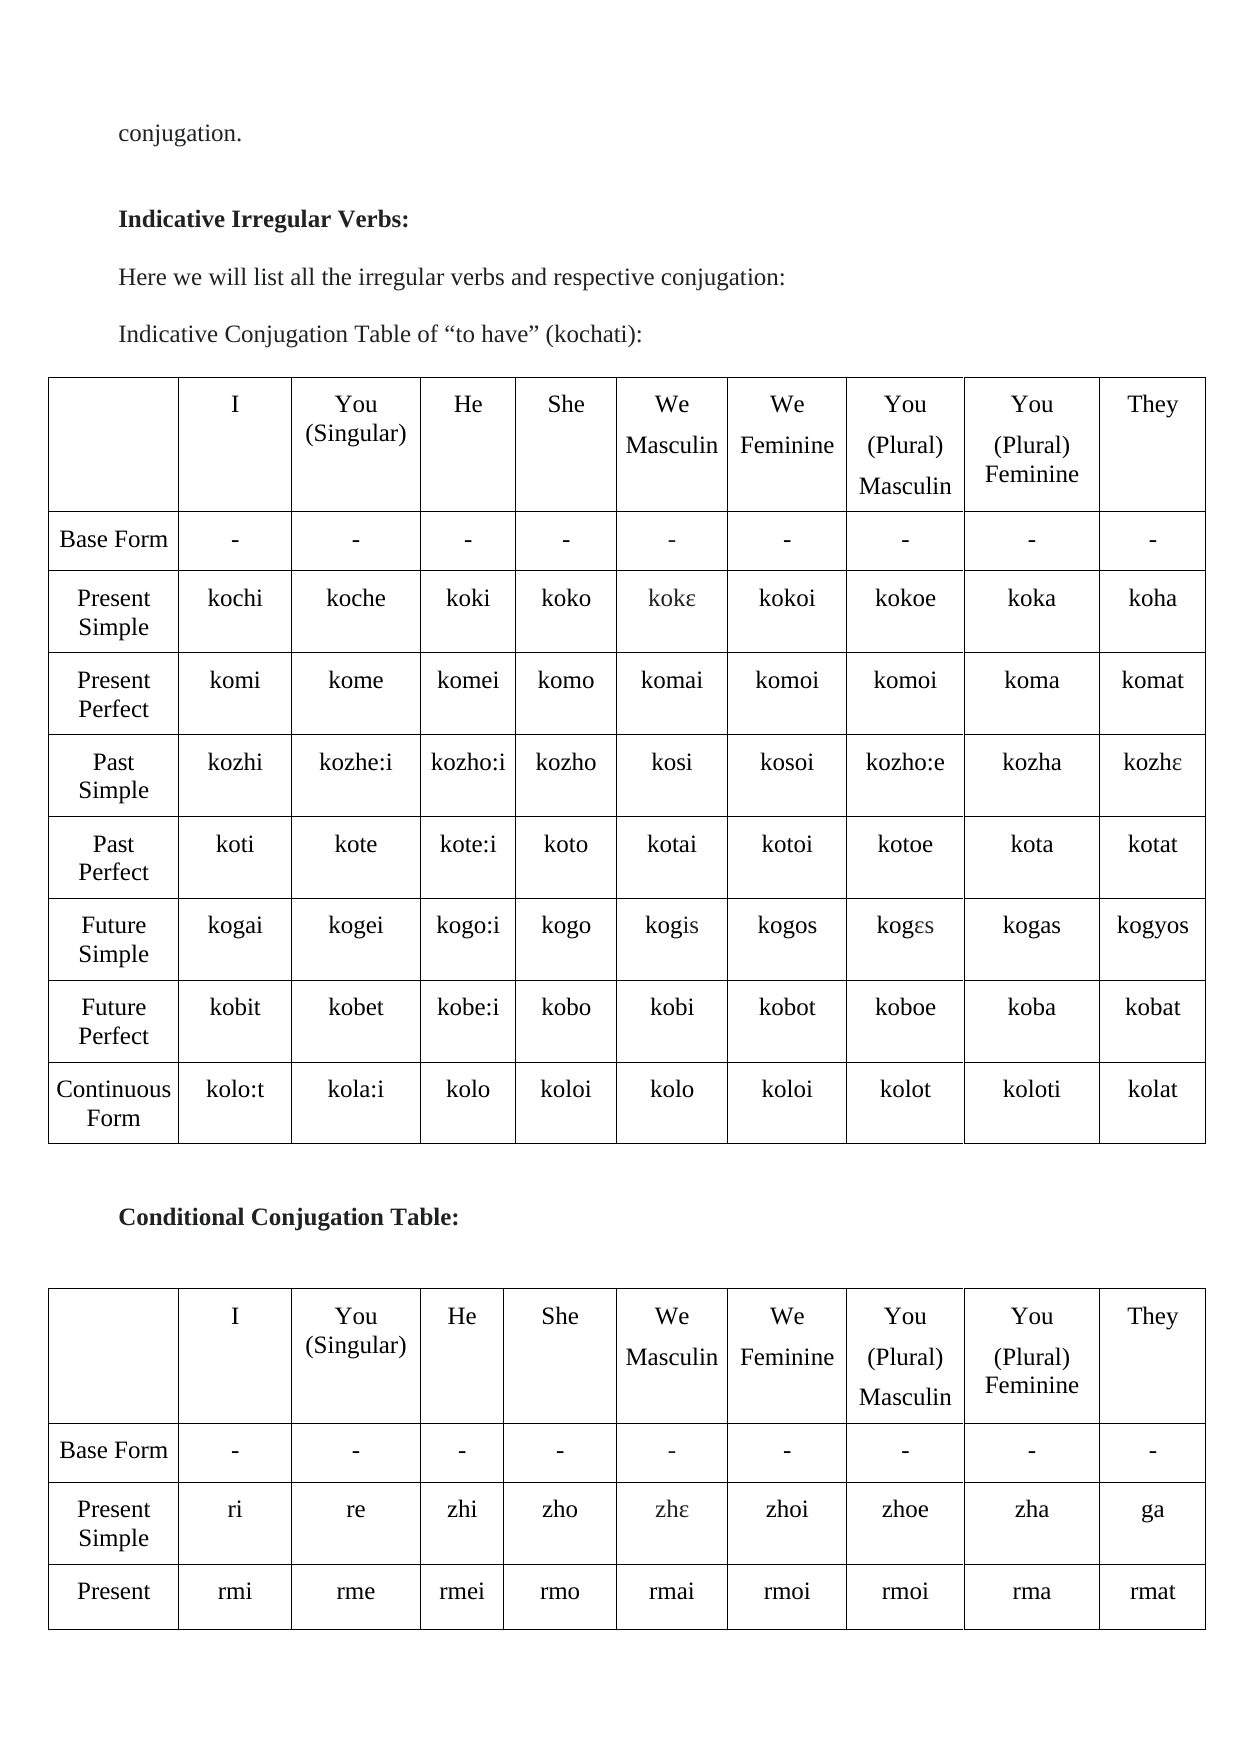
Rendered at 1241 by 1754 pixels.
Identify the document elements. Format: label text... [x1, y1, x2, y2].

table_cell kogis [617, 899, 727, 980]
table_cell komai [617, 653, 727, 734]
table_cell koba [965, 981, 1099, 1062]
table_cell re [292, 1483, 420, 1564]
table_cell kozhe:i [292, 735, 420, 816]
table_cell zha [965, 1483, 1099, 1564]
table_cell ri [179, 1483, 291, 1564]
table_cell rmei [421, 1565, 503, 1629]
table_header He [421, 378, 515, 511]
table_cell kozho [516, 735, 616, 816]
table_cell rmai [617, 1565, 727, 1629]
table_cell Base Form [49, 1424, 178, 1482]
table_header We Masculin [617, 378, 727, 511]
table_cell rmoi [847, 1565, 963, 1629]
table_cell komi [179, 653, 291, 734]
table_cell Past Simple [49, 735, 178, 816]
table_cell komoi [728, 653, 846, 734]
table_cell kogo:i [421, 899, 515, 980]
table_cell kolo [421, 1063, 515, 1143]
table_header She [516, 378, 616, 511]
table_header [49, 378, 178, 511]
table_cell kogɛs [847, 899, 963, 980]
table_cell zhoe [847, 1483, 963, 1564]
table_cell kozhɛ [1100, 735, 1205, 816]
table_cell kome [292, 653, 420, 734]
table_cell koka [965, 571, 1099, 652]
table_cell kogai [179, 899, 291, 980]
table_cell - [965, 1424, 1099, 1482]
table_cell zho [504, 1483, 616, 1564]
table_cell kotoi [728, 817, 846, 898]
table_cell - [292, 1424, 420, 1482]
table_cell kota [965, 817, 1099, 898]
table_cell zhoi [728, 1483, 846, 1564]
table_cell kochi [179, 571, 291, 652]
table_header I [179, 378, 291, 511]
table_cell - [504, 1424, 616, 1482]
table_cell rmi [179, 1565, 291, 1629]
table_cell kogyos [1100, 899, 1205, 980]
table_cell - [965, 512, 1099, 570]
table_cell komei [421, 653, 515, 734]
table_cell - [516, 512, 616, 570]
table_cell kolo [617, 1063, 727, 1143]
table_cell komat [1100, 653, 1205, 734]
table_cell Present [49, 1565, 178, 1629]
table_cell kolot [847, 1063, 963, 1143]
table_cell Base Form [49, 512, 178, 570]
table_cell - [847, 1424, 963, 1482]
table_cell Future Simple [49, 899, 178, 980]
table_header You (Plural) Masculin [847, 378, 963, 511]
table_cell koloti [965, 1063, 1099, 1143]
table_cell - [1100, 512, 1205, 570]
table_cell kobat [1100, 981, 1205, 1062]
table_cell kogei [292, 899, 420, 980]
table_cell kobit [179, 981, 291, 1062]
text conjugation. [118, 118, 1122, 147]
table_cell - [292, 512, 420, 570]
table_cell rma [965, 1565, 1099, 1629]
table_cell Present Perfect [49, 653, 178, 734]
table_header They [1100, 378, 1205, 511]
table_header They [1100, 1289, 1205, 1423]
table_cell kozhi [179, 735, 291, 816]
table_header I [179, 1289, 291, 1423]
table_cell - [179, 512, 291, 570]
table_cell kozho:i [421, 735, 515, 816]
table_cell rmat [1100, 1565, 1205, 1629]
table_cell koche [292, 571, 420, 652]
table_cell Past Perfect [49, 817, 178, 898]
table_cell - [847, 512, 963, 570]
table_cell kozha [965, 735, 1099, 816]
table_header You (Plural) Feminine [965, 1289, 1099, 1423]
table_cell - [617, 512, 727, 570]
table_cell - [728, 512, 846, 570]
table_header [49, 1289, 178, 1423]
text Conditional Conjugation Table: [118, 1202, 1122, 1231]
table_cell kobe:i [421, 981, 515, 1062]
table_cell kolat [1100, 1063, 1205, 1143]
table_cell Continuous Form [49, 1063, 178, 1143]
table_cell kobo [516, 981, 616, 1062]
table_cell komoi [847, 653, 963, 734]
table_cell zhɛ [617, 1483, 727, 1564]
table_cell kogo [516, 899, 616, 980]
table_cell - [421, 1424, 503, 1482]
table_cell zhi [421, 1483, 503, 1564]
table_cell koti [179, 817, 291, 898]
table_cell kolo:t [179, 1063, 291, 1143]
table_header We Masculin [617, 1289, 727, 1423]
table_cell - [617, 1424, 727, 1482]
table_header She [504, 1289, 616, 1423]
table_cell koki [421, 571, 515, 652]
table_cell kobi [617, 981, 727, 1062]
table_cell rmo [504, 1565, 616, 1629]
table_cell kola:i [292, 1063, 420, 1143]
table_cell - [179, 1424, 291, 1482]
table_header We Feminine [728, 1289, 846, 1423]
table_cell rme [292, 1565, 420, 1629]
table_cell kokɛ [617, 571, 727, 652]
table_cell rmoi [728, 1565, 846, 1629]
table_cell - [1100, 1424, 1205, 1482]
table_cell koto [516, 817, 616, 898]
table_cell kobot [728, 981, 846, 1062]
table_cell kokoi [728, 571, 846, 652]
table_cell koboe [847, 981, 963, 1062]
table_header You (Plural) Masculin [847, 1289, 963, 1423]
table_cell koloi [728, 1063, 846, 1143]
table_cell - [728, 1424, 846, 1482]
table_cell kotoe [847, 817, 963, 898]
table_cell Present Simple [49, 1483, 178, 1564]
table_cell kosoi [728, 735, 846, 816]
table_cell kokoe [847, 571, 963, 652]
table_cell kosi [617, 735, 727, 816]
text Here we will list all the irregular verbs and respective conjugation: [118, 262, 1122, 291]
table_cell koha [1100, 571, 1205, 652]
table_cell koma [965, 653, 1099, 734]
table_cell kote [292, 817, 420, 898]
table_cell koko [516, 571, 616, 652]
table_cell kobet [292, 981, 420, 1062]
text Indicative Irregular Verbs: [118, 204, 1122, 233]
table_cell ga [1100, 1483, 1205, 1564]
table_cell kotat [1100, 817, 1205, 898]
text Indicative Conjugation Table of “to have” (kochati): [118, 319, 1122, 348]
table_header He [421, 1289, 503, 1423]
table_header You (Plural) Feminine [965, 378, 1099, 511]
table_cell kote:i [421, 817, 515, 898]
table_cell koloi [516, 1063, 616, 1143]
table_cell kogas [965, 899, 1099, 980]
table_cell kozho:e [847, 735, 963, 816]
table_cell kogos [728, 899, 846, 980]
table_cell Present Simple [49, 571, 178, 652]
table_cell kotai [617, 817, 727, 898]
table_cell komo [516, 653, 616, 734]
table_header You (Singular) [292, 1289, 420, 1423]
table_header We Feminine [728, 378, 846, 511]
table_cell - [421, 512, 515, 570]
table_header You (Singular) [292, 378, 420, 511]
table_cell Future Perfect [49, 981, 178, 1062]
